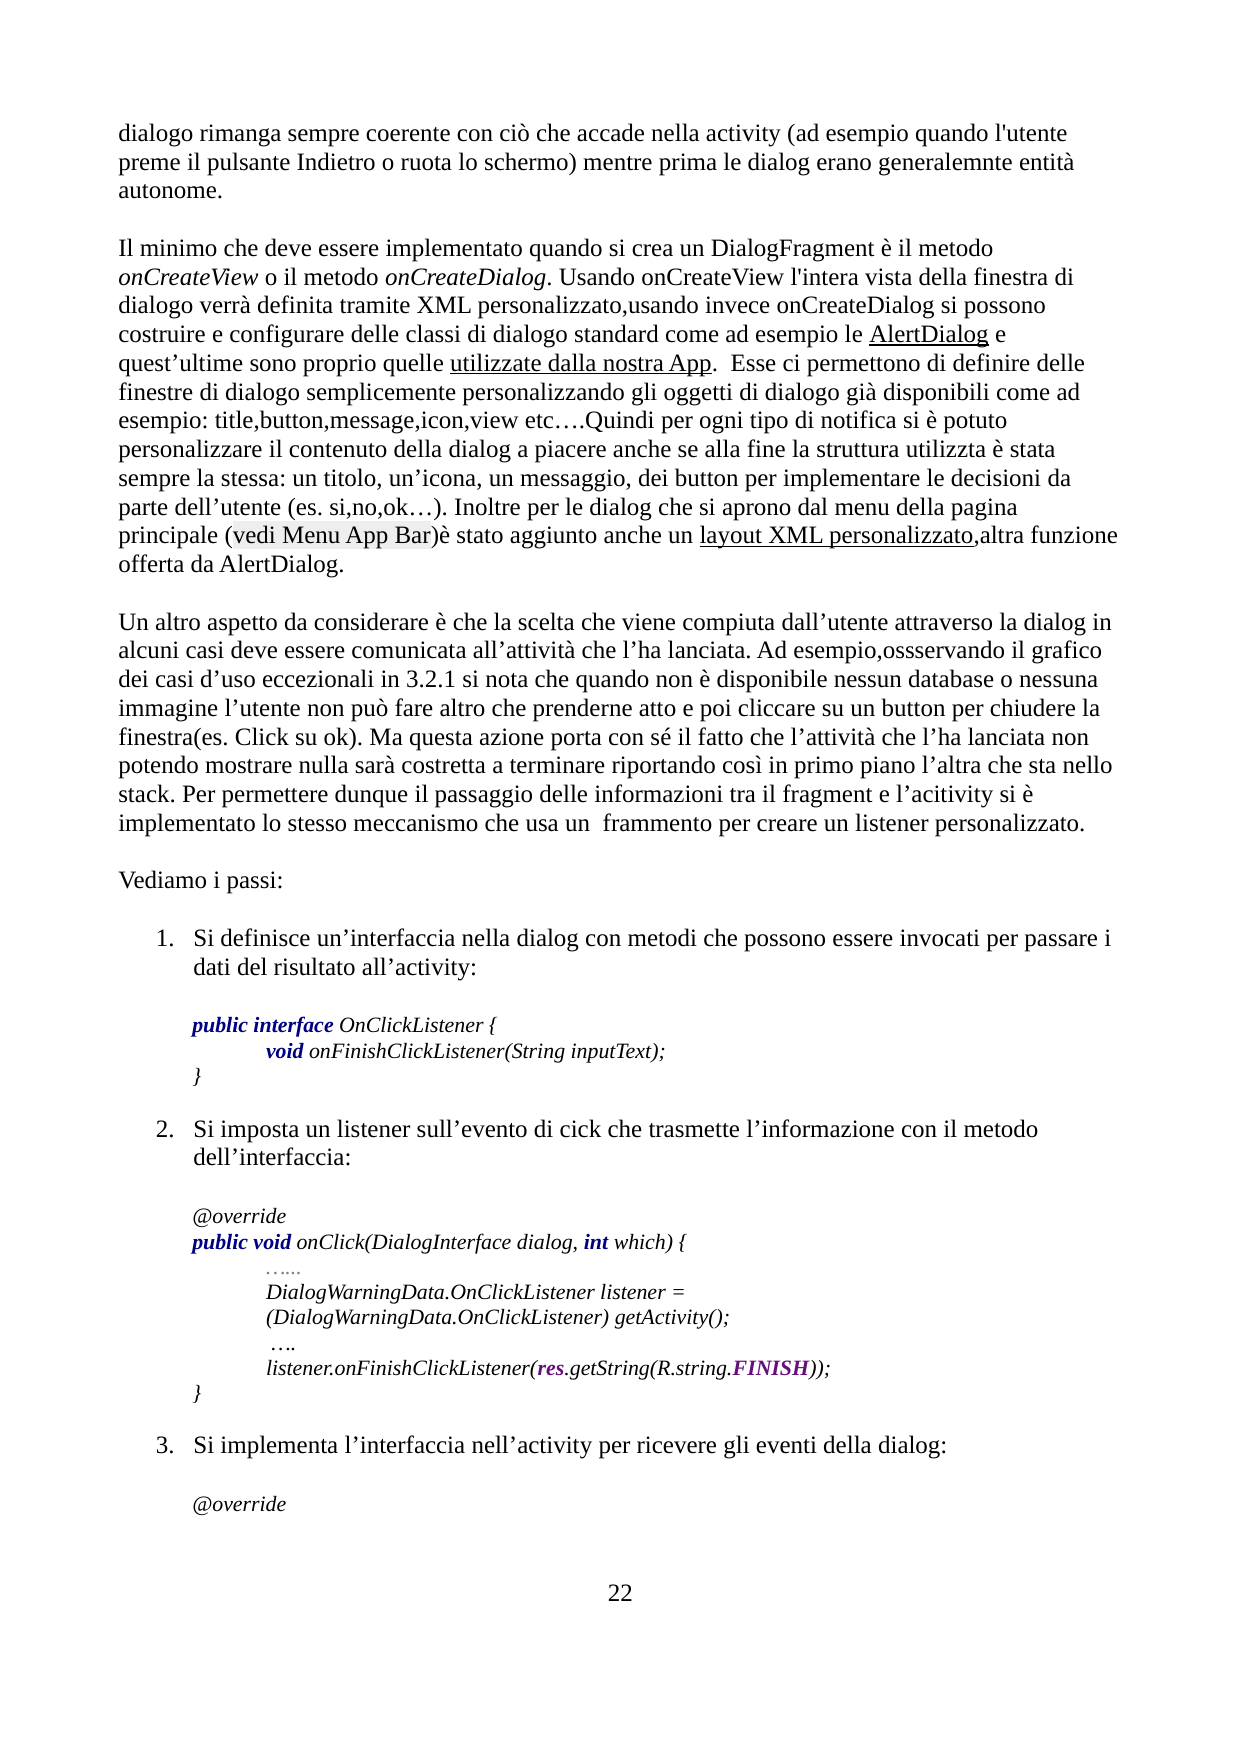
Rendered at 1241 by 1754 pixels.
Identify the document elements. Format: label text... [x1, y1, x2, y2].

list Si implementa l’interfaccia nell’activity per ricevere gli eventi della dialog: [156, 1430, 1122, 1459]
text } [118, 1063, 1122, 1088]
text …... [118, 1254, 1122, 1279]
list Si definisce un’interfaccia nella dialog con metodi che possono essere invocati per passare i dati del risultato all’activity: [156, 923, 1122, 981]
text Il minimo che deve essere implementato quando si crea un DialogFragment è il metodo onCreateView o il metodo onCreateDialog. Usando onCreateView l'intera vista della finestra di dialogo verrà definita tramite XML personalizzato,usando invece onCreateDialog si possono costruire e configurare delle classi di dialogo standard come ad esempio le AlertDialog e quest’ultime sono proprio quelle utilizzate dalla nostra App. Esse ci permettono di definire delle finestre di dialogo semplicemente personalizzando gli oggetti di dialogo già disponibili come ad esempio: title,button,message,icon,view etc….Quindi per ogni tipo di notifica si è potuto personalizzare il contenuto della dialog a piacere anche se alla fine la struttura utilizzta è stata sempre la stessa: un titolo, un’icona, un messaggio, dei button per implementare le decisioni da parte dell’utente (es. si,no,ok…). Inoltre per le dialog che si aprono dal menu della pagina principale (vedi Menu App Bar)è stato aggiunto anche un layout XML personalizzato,altra funzione offerta da AlertDialog. [118, 233, 1122, 578]
text dialogo rimanga sempre coerente con ciò che accade nella activity (ad esempio quando l'utente preme il pulsante Indietro o ruota lo schermo) mentre prima le dialog erano generalemnte entità autonome. [118, 118, 1122, 204]
text } [118, 1380, 1122, 1405]
text @override [118, 1200, 1122, 1229]
text public interface OnClickListener { [118, 1009, 1122, 1038]
text void onFinishClickListener(String inputText); [118, 1038, 1122, 1063]
text Un altro aspetto da considerare è che la scelta che viene compiuta dall’utente attraverso la dialog in alcuni casi deve essere comunicata all’attività che l’ha lanciata. Ad esempio,ossservando il grafico dei casi d’uso eccezionali in 3.2.1 si nota che quando non è disponibile nessun database o nessuna immagine l’utente non può fare altro che prenderne atto e poi cliccare su un button per chiudere la finestra(es. Click su ok). Ma questa azione porta con sé il fatto che l’attività che l’ha lanciata non potendo mostrare nulla sarà costretta a terminare riportando così in primo piano l’altra che sta nello stack. Per permettere dunque il passaggio delle informazioni tra il fragment e l’acitivity si è implementato lo stesso meccanismo che usa un frammento per creare un listener personalizzato. [118, 607, 1122, 837]
text …. [118, 1329, 1122, 1355]
text listener.onFinishClickListener(res.getString(R.string.FINISH)); [118, 1355, 1122, 1380]
text DialogWarningData.OnClickListener listener = [118, 1279, 1122, 1304]
text @override [118, 1488, 1122, 1517]
text (DialogWarningData.OnClickListener) getActivity(); [118, 1304, 1122, 1329]
text public void onClick(DialogInterface dialog, int which) { [118, 1229, 1122, 1254]
list Si imposta un listener sull’evento di cick che trasmette l’informazione con il metodo dell’interfaccia: [156, 1114, 1122, 1171]
text Vediamo i passi: [118, 866, 1122, 894]
